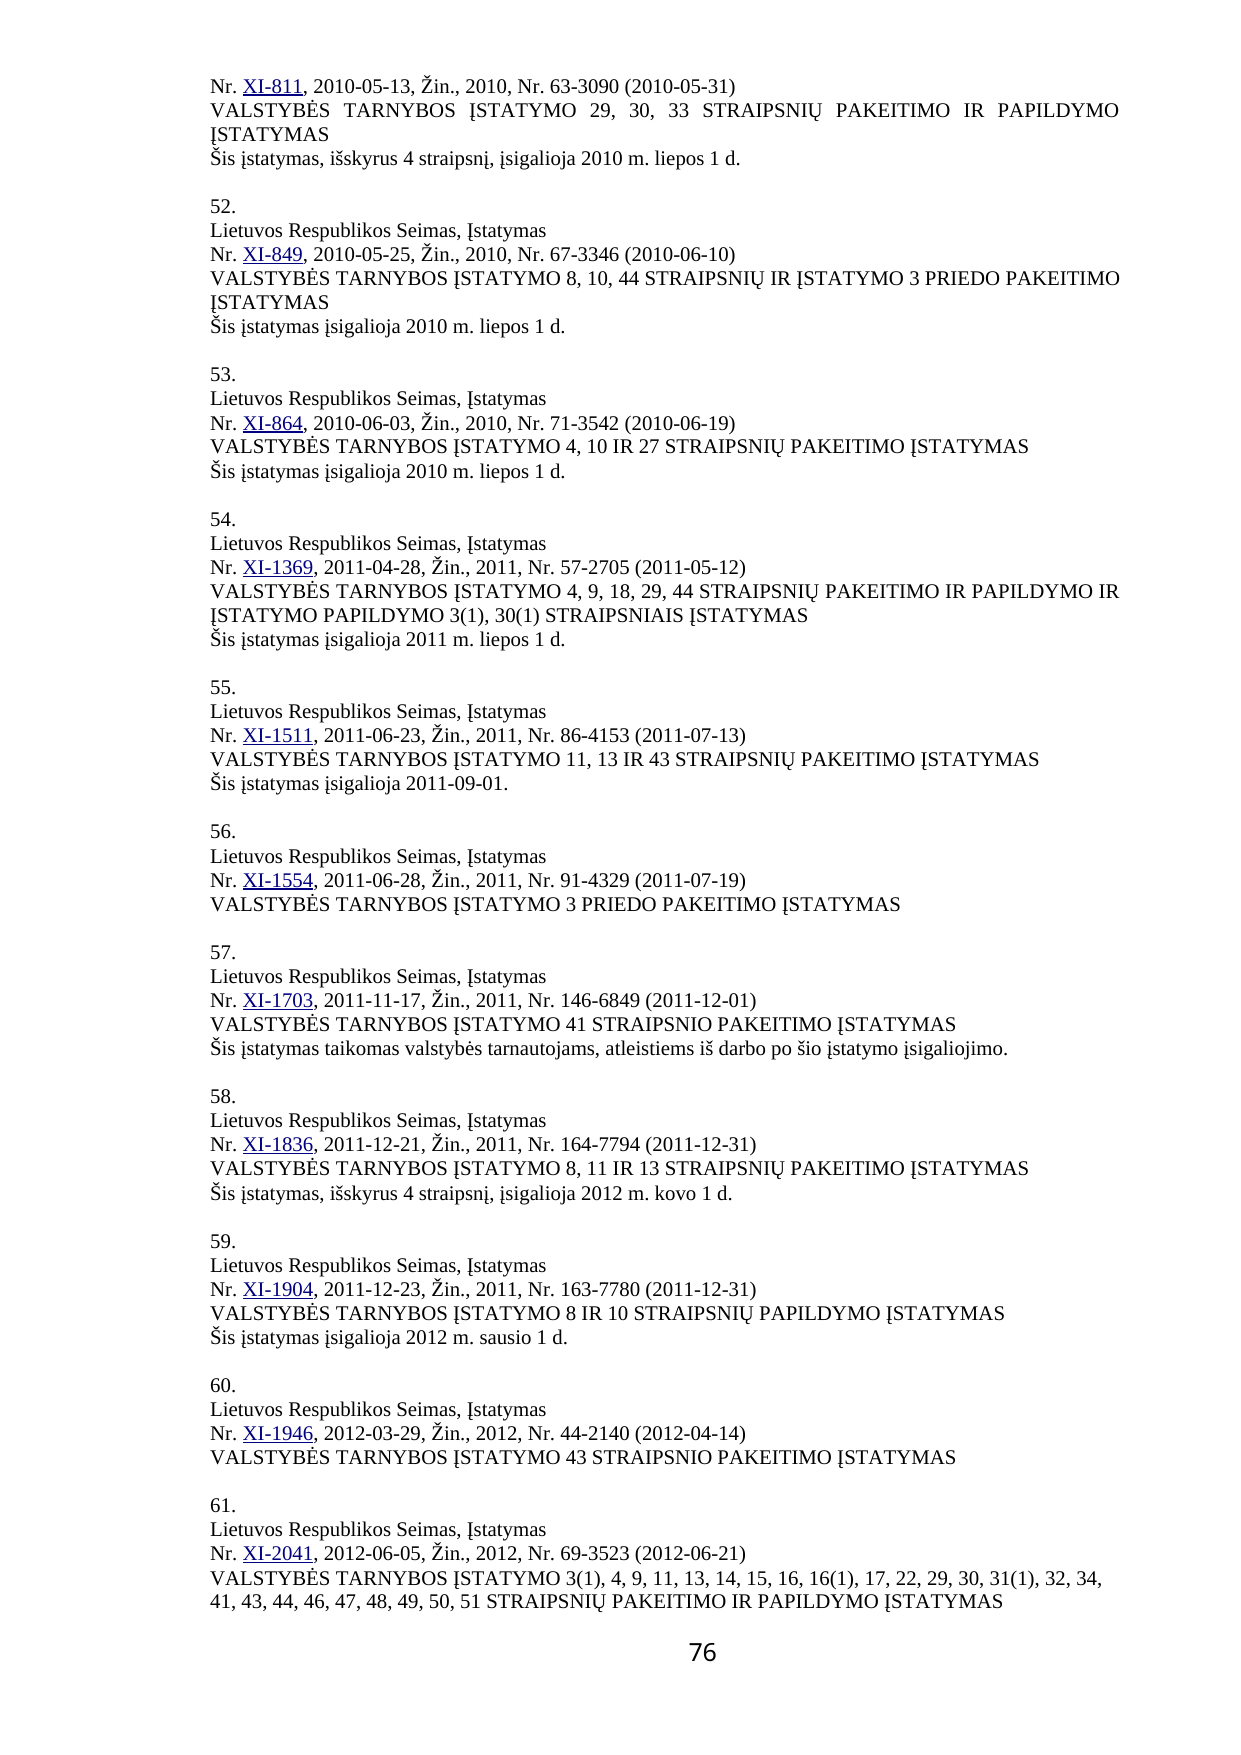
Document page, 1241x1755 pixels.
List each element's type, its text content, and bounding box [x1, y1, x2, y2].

text Nr. XI-1369, 2011-04-28, Žin., 2011, Nr. 57-2705 (2011-05-12) [210, 555, 1120, 579]
text 58. [210, 1084, 1120, 1108]
text Nr. XI-1904, 2011-12-23, Žin., 2011, Nr. 163-7780 (2011-12-31) [210, 1277, 1120, 1301]
text 55. [210, 675, 1120, 699]
text Nr. XI-1836, 2011-12-21, Žin., 2011, Nr. 164-7794 (2011-12-31) [210, 1132, 1120, 1156]
text 57. [210, 940, 1120, 964]
text VALSTYBĖS TARNYBOS ĮSTATYMO 4, 9, 18, 29, 44 STRAIPSNIŲ PAKEITIMO IR PAPILDYMO IR ĮSTATYMO PAPILDYMO 3(1), 30(1) STRAIPSNIAIS ĮSTATYMAS [210, 579, 1120, 627]
text VALSTYBĖS TARNYBOS ĮSTATYMO 3 PRIEDO PAKEITIMO ĮSTATYMAS [210, 892, 1120, 916]
text Nr. XI-811, 2010-05-13, Žin., 2010, Nr. 63-3090 (2010-05-31) [210, 73, 1120, 98]
text VALSTYBĖS TARNYBOS ĮSTATYMO 8, 11 IR 13 STRAIPSNIŲ PAKEITIMO ĮSTATYMAS [210, 1156, 1120, 1180]
text Šis įstatymas įsigalioja 2010 m. liepos 1 d. [210, 314, 1120, 338]
text Lietuvos Respublikos Seimas, Įstatymas [210, 386, 1120, 410]
text Lietuvos Respublikos Seimas, Įstatymas [210, 1253, 1120, 1277]
text 60. [210, 1373, 1120, 1397]
text Lietuvos Respublikos Seimas, Įstatymas [210, 699, 1120, 723]
text Šis įstatymas įsigalioja 2010 m. liepos 1 d. [210, 458, 1126, 483]
text Šis įstatymas, išskyrus 4 straipsnį, įsigalioja 2010 m. liepos 1 d. [210, 146, 1120, 170]
text VALSTYBĖS TARNYBOS ĮSTATYMO 41 STRAIPSNIO PAKEITIMO ĮSTATYMAS [210, 1012, 1120, 1036]
text VALSTYBĖS TARNYBOS ĮSTATYMO 4, 10 IR 27 STRAIPSNIŲ PAKEITIMO ĮSTATYMAS [210, 434, 1120, 458]
text VALSTYBĖS TARNYBOS ĮSTATYMO 43 STRAIPSNIO PAKEITIMO ĮSTATYMAS [210, 1445, 1120, 1469]
text Nr. XI-1946, 2012-03-29, Žin., 2012, Nr. 44-2140 (2012-04-14) [210, 1421, 1120, 1445]
text 61. [210, 1493, 1120, 1517]
text Nr. XI-2041, 2012-06-05, Žin., 2012, Nr. 69-3523 (2012-06-21) [210, 1541, 1120, 1565]
text VALSTYBĖS TARNYBOS ĮSTATYMO 8 IR 10 STRAIPSNIŲ PAPILDYMO ĮSTATYMAS [210, 1301, 1120, 1325]
text Šis įstatymas, išskyrus 4 straipsnį, įsigalioja 2012 m. kovo 1 d. [210, 1180, 1120, 1204]
text 53. [210, 362, 1120, 386]
text Lietuvos Respublikos Seimas, Įstatymas [210, 531, 1120, 555]
text VALSTYBĖS TARNYBOS ĮSTATYMO 3(1), 4, 9, 11, 13, 14, 15, 16, 16(1), 17, 22, 29, 30, 31(1), 32, 34, 41, 43, 44, 46, 47, 48, 49, 50, 51 STRAIPSNIŲ PAKEITIMO IR PAPILDYMO ĮSTATYMAS [210, 1565, 1120, 1613]
text Nr. XI-849, 2010-05-25, Žin., 2010, Nr. 67-3346 (2010-06-10) [210, 242, 1120, 266]
text Lietuvos Respublikos Seimas, Įstatymas [210, 218, 1120, 242]
text Nr. XI-1511, 2011-06-23, Žin., 2011, Nr. 86-4153 (2011-07-13) [210, 723, 1120, 747]
text 54. [210, 507, 1120, 531]
text 59. [210, 1228, 1120, 1253]
text Šis įstatymas taikomas valstybės tarnautojams, atleistiems iš darbo po šio įstatymo įsigaliojimo. [210, 1036, 1120, 1060]
text Lietuvos Respublikos Seimas, Įstatymas [210, 843, 1120, 868]
text Šis įstatymas įsigalioja 2012 m. sausio 1 d. [210, 1325, 1120, 1349]
text Lietuvos Respublikos Seimas, Įstatymas [210, 964, 1120, 988]
text Nr. XI-1554, 2011-06-28, Žin., 2011, Nr. 91-4329 (2011-07-19) [210, 868, 1120, 892]
text VALSTYBĖS TARNYBOS ĮSTATYMO 11, 13 IR 43 STRAIPSNIŲ PAKEITIMO ĮSTATYMAS [210, 747, 1120, 771]
text Šis įstatymas įsigalioja 2011 m. liepos 1 d. [210, 627, 1126, 651]
text 56. [210, 819, 1120, 843]
text Nr. XI-864, 2010-06-03, Žin., 2010, Nr. 71-3542 (2010-06-19) [210, 410, 1120, 434]
text Lietuvos Respublikos Seimas, Įstatymas [210, 1108, 1120, 1132]
text 52. [210, 194, 1120, 218]
text Nr. XI-1703, 2011-11-17, Žin., 2011, Nr. 146-6849 (2011-12-01) [210, 988, 1120, 1012]
text VALSTYBĖS TARNYBOS ĮSTATYMO 8, 10, 44 STRAIPSNIŲ IR ĮSTATYMO 3 PRIEDO PAKEITIMO ĮSTATYMAS [210, 266, 1120, 314]
text Lietuvos Respublikos Seimas, Įstatymas [210, 1517, 1120, 1541]
text Šis įstatymas įsigalioja 2011-09-01. [210, 771, 1126, 795]
text Lietuvos Respublikos Seimas, Įstatymas [210, 1397, 1120, 1421]
text VALSTYBĖS TARNYBOS ĮSTATYMO 29, 30, 33 STRAIPSNIŲ PAKEITIMO IR PAPILDYMO ĮSTATYMAS [210, 98, 1120, 146]
